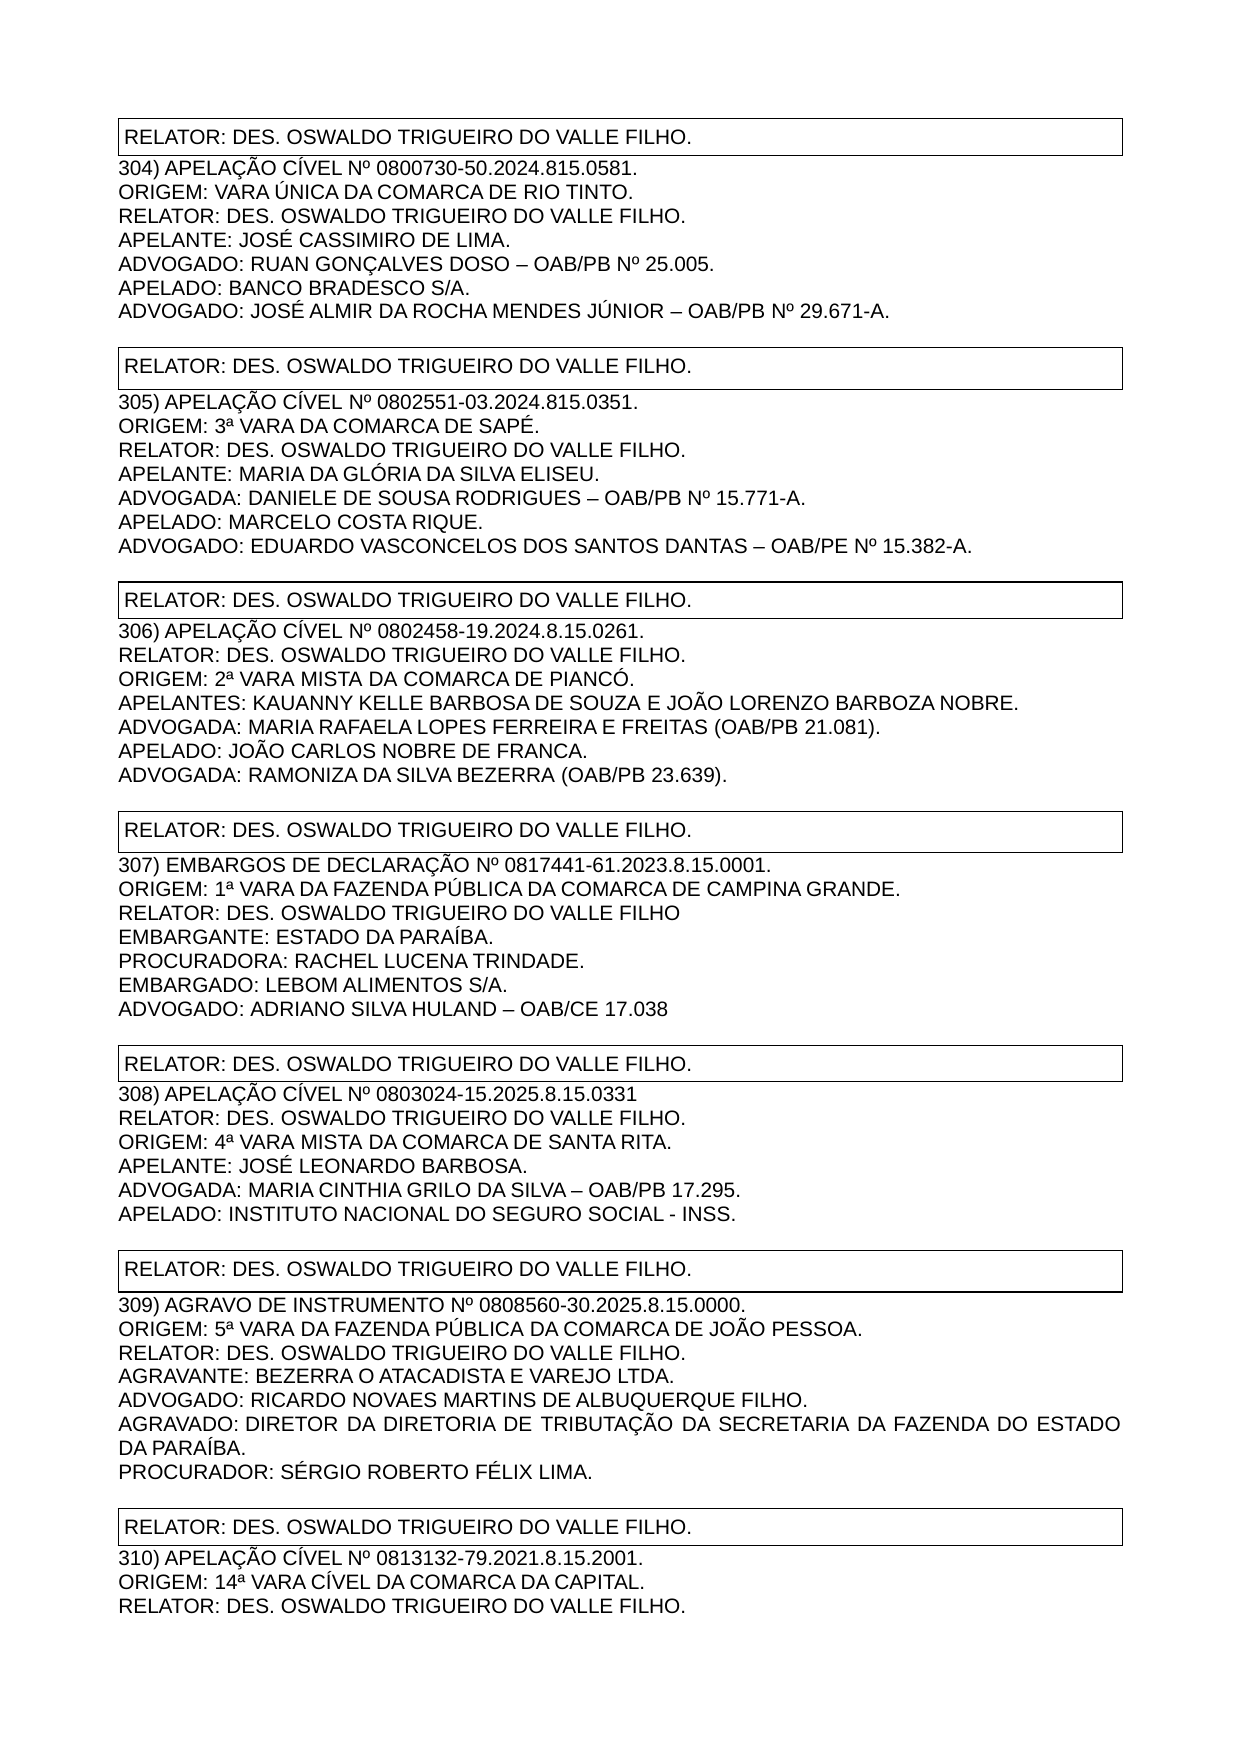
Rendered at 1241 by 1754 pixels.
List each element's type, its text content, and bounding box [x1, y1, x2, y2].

text RELATOR: DES. OSWALDO TRIGUEIRO DO VALLE FILHO. [118, 1106, 1122, 1130]
text 308) APELAÇÃO CÍVEL Nº 0803024-15.2025.8.15.0331 [118, 1082, 1122, 1106]
table_header RELATOR: DES. OSWALDO TRIGUEIRO DO VALLE FILHO. [119, 812, 1122, 852]
text RELATOR: DES. OSWALDO TRIGUEIRO DO VALLE FILHO. [118, 203, 1122, 227]
table_header RELATOR: DES. OSWALDO TRIGUEIRO DO VALLE FILHO. [119, 119, 1122, 154]
text ORIGEM: 14ª VARA CÍVEL DA COMARCA DA CAPITAL. [118, 1569, 1122, 1593]
text APELADO: INSTITUTO NACIONAL DO SEGURO SOCIAL - INSS. [118, 1202, 1122, 1226]
text PROCURADORA: RACHEL LUCENA TRINDADE. [118, 949, 1122, 973]
text ADVOGADO: RICARDO NOVAES MARTINS DE ALBUQUERQUE FILHO. [118, 1388, 1122, 1412]
table_header RELATOR: DES. OSWALDO TRIGUEIRO DO VALLE FILHO. [119, 583, 1122, 618]
text APELADO: BANCO BRADESCO S/A. [118, 275, 1122, 299]
text AGRAVANTE: BEZERRA O ATACADISTA E VAREJO LTDA. [118, 1364, 1122, 1388]
text PROCURADOR: SÉRGIO ROBERTO FÉLIX LIMA. [118, 1460, 1122, 1484]
text RELATOR: DES. OSWALDO TRIGUEIRO DO VALLE FILHO. [118, 643, 1122, 667]
text 304) APELAÇÃO CÍVEL Nº 0800730-50.2024.815.0581. [118, 156, 1122, 179]
text ADVOGADA: DANIELE DE SOUSA RODRIGUES – OAB/PB Nº 15.771-A. [118, 486, 1122, 509]
table_header RELATOR: DES. OSWALDO TRIGUEIRO DO VALLE FILHO. [119, 1251, 1122, 1291]
text EMBARGANTE: ESTADO DA PARAÍBA. [118, 925, 1122, 949]
text 306) APELAÇÃO CÍVEL Nº 0802458-19.2024.8.15.0261. [118, 619, 1122, 643]
text RELATOR: DES. OSWALDO TRIGUEIRO DO VALLE FILHO. [118, 1340, 1122, 1364]
text ADVOGADA: MARIA RAFAELA LOPES FERREIRA E FREITAS (OAB/PB 21.081). [118, 715, 1122, 739]
text EMBARGADO: LEBOM ALIMENTOS S/A. [118, 973, 1122, 997]
text 309) AGRAVO DE INSTRUMENTO Nº 0808560-30.2025.8.15.0000. [118, 1293, 1122, 1316]
text RELATOR: DES. OSWALDO TRIGUEIRO DO VALLE FILHO. [118, 1593, 1122, 1617]
text 305) APELAÇÃO CÍVEL Nº 0802551-03.2024.815.0351. [118, 390, 1122, 414]
text ADVOGADO: RUAN GONÇALVES DOSO – OAB/PB Nº 25.005. [118, 251, 1122, 275]
text 307) EMBARGOS DE DECLARAÇÃO Nº 0817441-61.2023.8.15.0001. [118, 853, 1122, 877]
text RELATOR: DES. OSWALDO TRIGUEIRO DO VALLE FILHO. [118, 438, 1122, 462]
text ADVOGADO: EDUARDO VASCONCELOS DOS SANTOS DANTAS – OAB/PE Nº 15.382-A. [118, 533, 1122, 557]
text ORIGEM: 4ª VARA MISTA DA COMARCA DE SANTA RITA. [118, 1130, 1122, 1154]
table_header RELATOR: DES. OSWALDO TRIGUEIRO DO VALLE FILHO. [119, 1046, 1122, 1081]
text 310) APELAÇÃO CÍVEL Nº 0813132-79.2021.8.15.2001. [118, 1546, 1122, 1569]
text ORIGEM: 5ª VARA DA FAZENDA PÚBLICA DA COMARCA DE JOÃO PESSOA. [118, 1316, 1122, 1340]
text ADVOGADO: JOSÉ ALMIR DA ROCHA MENDES JÚNIOR – OAB/PB Nº 29.671-A. [118, 299, 1122, 323]
text ORIGEM: VARA ÚNICA DA COMARCA DE RIO TINTO. [118, 179, 1122, 203]
table_header RELATOR: DES. OSWALDO TRIGUEIRO DO VALLE FILHO. [119, 348, 1122, 389]
table_header RELATOR: DES. OSWALDO TRIGUEIRO DO VALLE FILHO. [119, 1509, 1122, 1544]
text APELADO: MARCELO COSTA RIQUE. [118, 509, 1122, 533]
text APELANTE: MARIA DA GLÓRIA DA SILVA ELISEU. [118, 462, 1122, 486]
text ADVOGADA: RAMONIZA DA SILVA BEZERRA (OAB/PB 23.639). [118, 763, 1122, 787]
text ORIGEM: 3ª VARA DA COMARCA DE SAPÉ. [118, 414, 1122, 438]
text AGRAVADO: DIRETOR DA DIRETORIA DE TRIBUTAÇÃO DA SECRETARIA DA FAZENDA DO ESTADO DA PARAÍBA. [118, 1412, 1122, 1460]
text ADVOGADA: MARIA CINTHIA GRILO DA SILVA – OAB/PB 17.295. [118, 1178, 1122, 1202]
text APELANTES: KAUANNY KELLE BARBOSA DE SOUZA E JOÃO LORENZO BARBOZA NOBRE. [118, 691, 1122, 715]
text APELANTE: JOSÉ CASSIMIRO DE LIMA. [118, 227, 1122, 251]
text RELATOR: DES. OSWALDO TRIGUEIRO DO VALLE FILHO [118, 901, 1122, 925]
text ORIGEM: 1ª VARA DA FAZENDA PÚBLICA DA COMARCA DE CAMPINA GRANDE. [118, 877, 1122, 901]
text ADVOGADO: ADRIANO SILVA HULAND – OAB/CE 17.038 [118, 997, 1122, 1021]
text APELADO: JOÃO CARLOS NOBRE DE FRANCA. [118, 739, 1122, 763]
text APELANTE: JOSÉ LEONARDO BARBOSA. [118, 1154, 1122, 1178]
text ORIGEM: 2ª VARA MISTA DA COMARCA DE PIANCÓ. [118, 667, 1122, 691]
